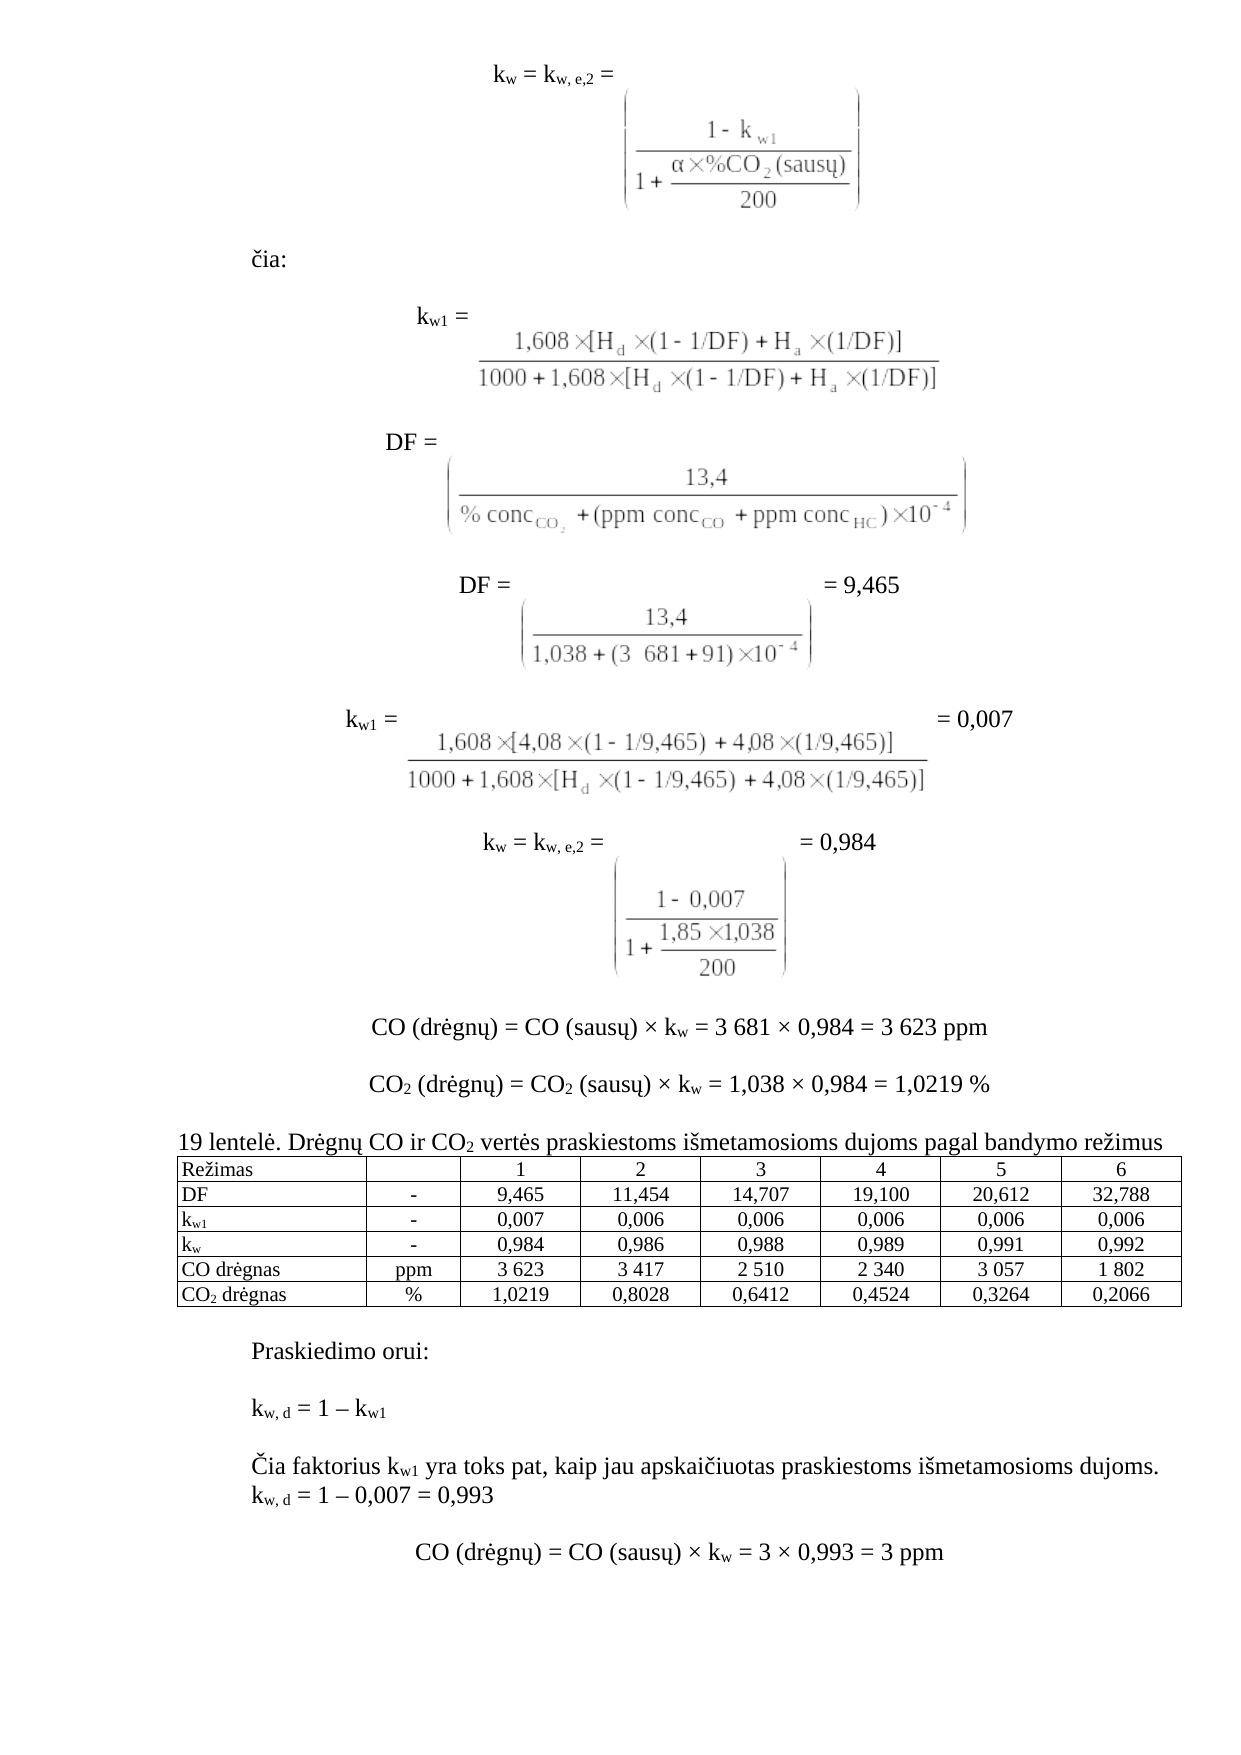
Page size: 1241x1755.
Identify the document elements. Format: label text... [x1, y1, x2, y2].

text kw = kw, e,2 = = 0,984 [177, 827, 1181, 983]
table_cell 11,454 [581, 1182, 700, 1206]
table_cell - [367, 1232, 460, 1256]
table_cell 0,6412 [701, 1282, 820, 1306]
table_cell 0,986 [581, 1232, 700, 1256]
table_cell 0,992 [1062, 1232, 1181, 1256]
table_cell 0,006 [581, 1207, 700, 1231]
table_cell 1 802 [1062, 1257, 1181, 1281]
table_cell ppm [367, 1257, 460, 1281]
table_cell 0,006 [701, 1207, 820, 1231]
table_header 2 [581, 1157, 700, 1181]
table_cell 0,8028 [581, 1282, 700, 1306]
table_header [367, 1157, 460, 1181]
text Praskiedimo orui: [177, 1336, 1181, 1365]
table_cell % [367, 1282, 460, 1306]
table_cell 0,3264 [941, 1282, 1061, 1306]
table_cell kw1 [178, 1207, 366, 1231]
text Čia faktorius kw1 yra toks pat, kaip jau apskaičiuotas praskiestoms išmetamosioms dujoms. [177, 1451, 1181, 1480]
table_cell 14,707 [701, 1182, 820, 1206]
table_cell 0,989 [821, 1232, 940, 1256]
text čia: [177, 244, 1181, 273]
table_header 3 [701, 1157, 820, 1181]
table_header 4 [821, 1157, 940, 1181]
table_cell 2 510 [701, 1257, 820, 1281]
table_cell CO2 drėgnas [178, 1282, 366, 1306]
table_cell 1,0219 [461, 1282, 580, 1306]
text CO (drėgnų) = CO (sausų) × kw = 3 681 × 0,984 = 3 623 ppm [177, 1012, 1181, 1041]
text kw1 = [177, 301, 1181, 398]
text kw, d = 1 – 0,007 = 0,993 [177, 1480, 1181, 1508]
table_cell 0,006 [941, 1207, 1061, 1231]
table_cell 0,991 [941, 1232, 1061, 1256]
table_cell 9,465 [461, 1182, 580, 1206]
table_cell 3 057 [941, 1257, 1061, 1281]
text kw1 = = 0,007 [177, 704, 1181, 798]
table_header Režimas [178, 1157, 366, 1181]
table_cell DF [178, 1182, 366, 1206]
table_cell 0,988 [701, 1232, 820, 1256]
text CO2 (drėgnų) = CO2 (sausų) × kw = 1,038 × 0,984 = 1,0219 % [177, 1069, 1181, 1098]
text kw = kw, e,2 = [177, 59, 1181, 215]
text 19 lentelė. Drėgnų CO ir CO2 vertės praskiestoms išmetamosioms dujoms pagal bandymo režimus [177, 1127, 1181, 1156]
table_cell - [367, 1207, 460, 1231]
table_cell kw [178, 1232, 366, 1256]
text DF = [177, 427, 1181, 541]
table_header 6 [1062, 1157, 1181, 1181]
text kw, d = 1 – kw1 [177, 1393, 1181, 1422]
table_cell 0,006 [821, 1207, 940, 1231]
table_header 1 [461, 1157, 580, 1181]
table_cell 0,4524 [821, 1282, 940, 1306]
table_cell CO drėgnas [178, 1257, 366, 1281]
table_cell 0,007 [461, 1207, 580, 1231]
table_header 5 [941, 1157, 1061, 1181]
table_cell - [367, 1182, 460, 1206]
table_cell 2 340 [821, 1257, 940, 1281]
table_cell 3 417 [581, 1257, 700, 1281]
table_cell 0,984 [461, 1232, 580, 1256]
text DF = = 9,465 [177, 570, 1181, 676]
text CO (drėgnų) = CO (sausų) × kw = 3 × 0,993 = 3 ppm [177, 1537, 1181, 1566]
table_cell 0,2066 [1062, 1282, 1181, 1306]
table_cell 32,788 [1062, 1182, 1181, 1206]
table_cell 0,006 [1062, 1207, 1181, 1231]
table_cell 3 623 [461, 1257, 580, 1281]
table_cell 20,612 [941, 1182, 1061, 1206]
table_cell 19,100 [821, 1182, 940, 1206]
